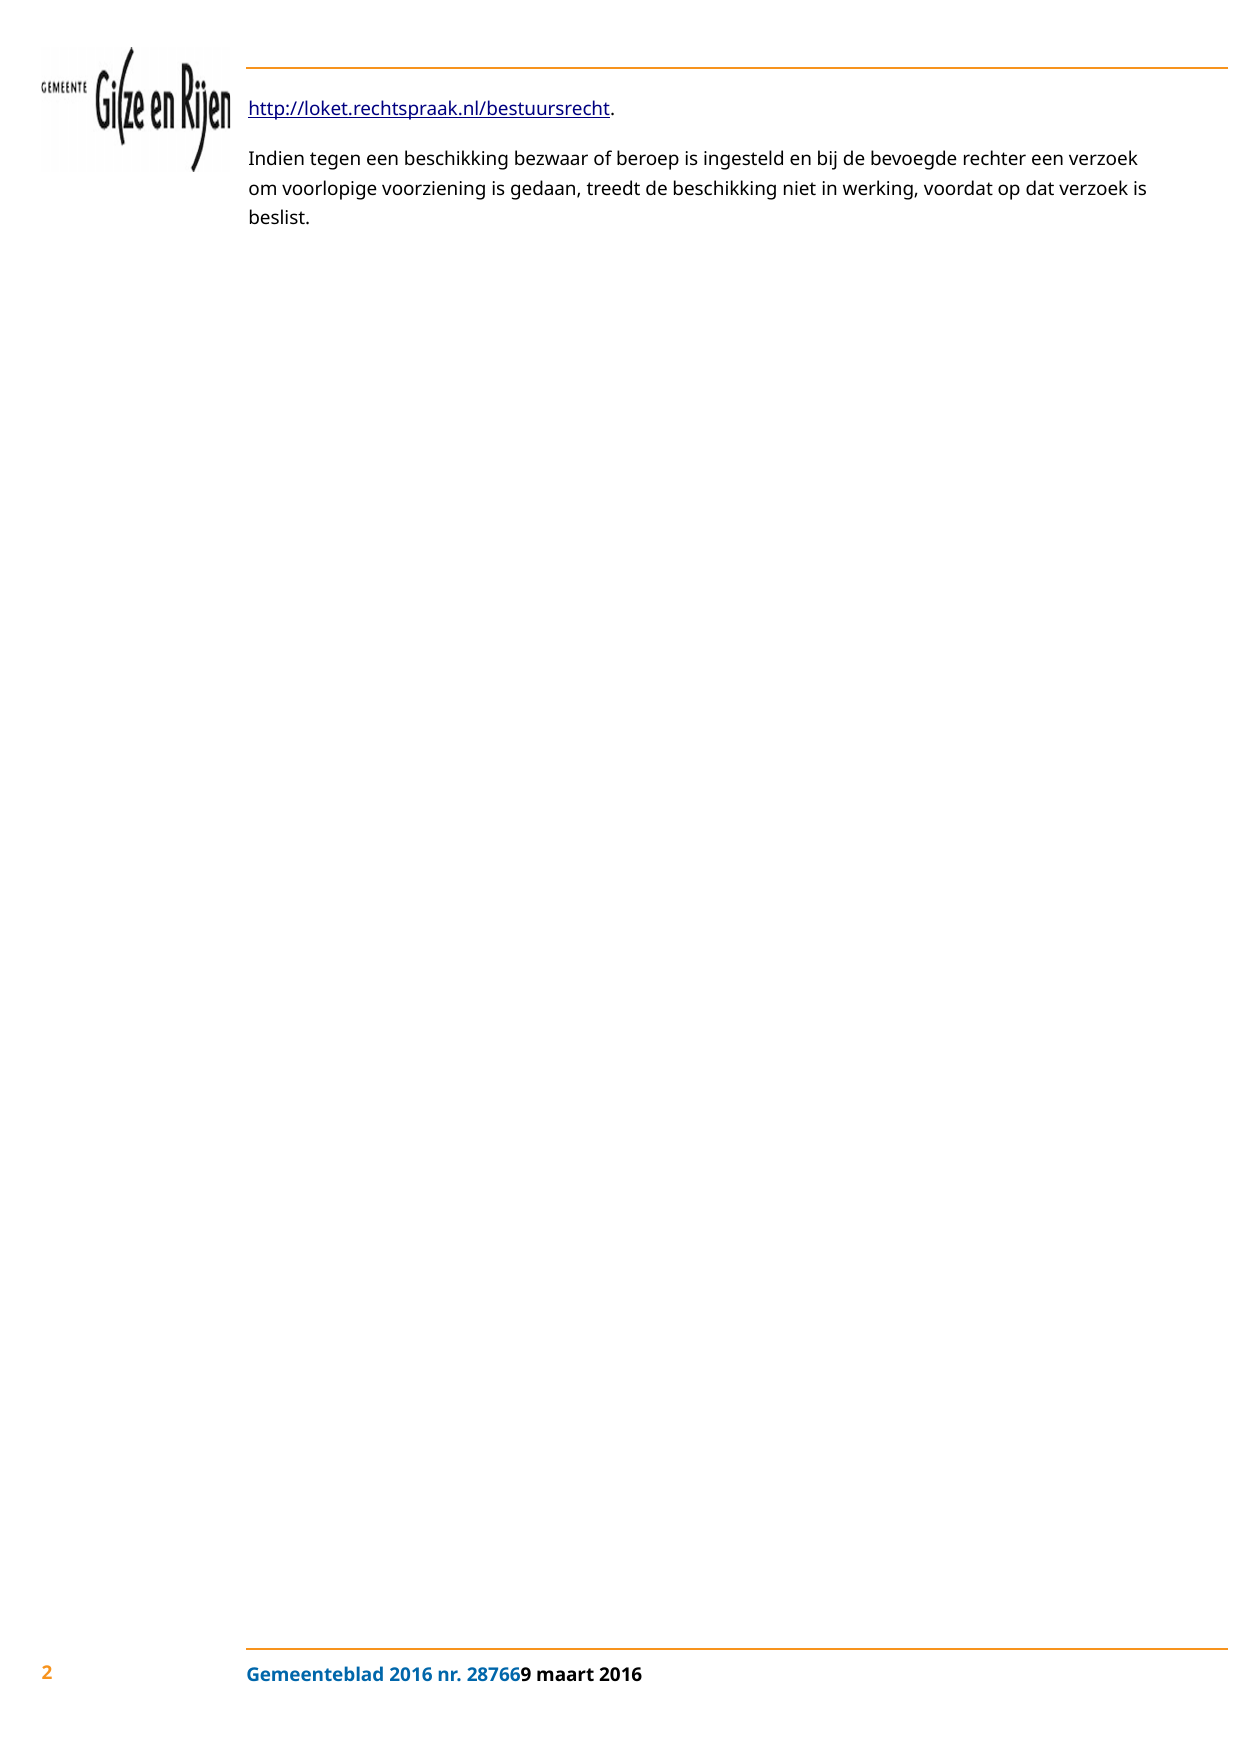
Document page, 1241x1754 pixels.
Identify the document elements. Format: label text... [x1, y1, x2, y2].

text Indien tegen een beschikking bezwaar of beroep is ingesteld en bij de bevoegde rechter een verzoek om voorlopige voorziening is gedaan, treedt de beschikking niet in werking, voordat op dat verzoek is beslist. [248, 145, 1152, 230]
text http://loket.rechtspraak.nl/bestuursrecht. [248, 95, 1152, 121]
picture [41, 47, 231, 172]
